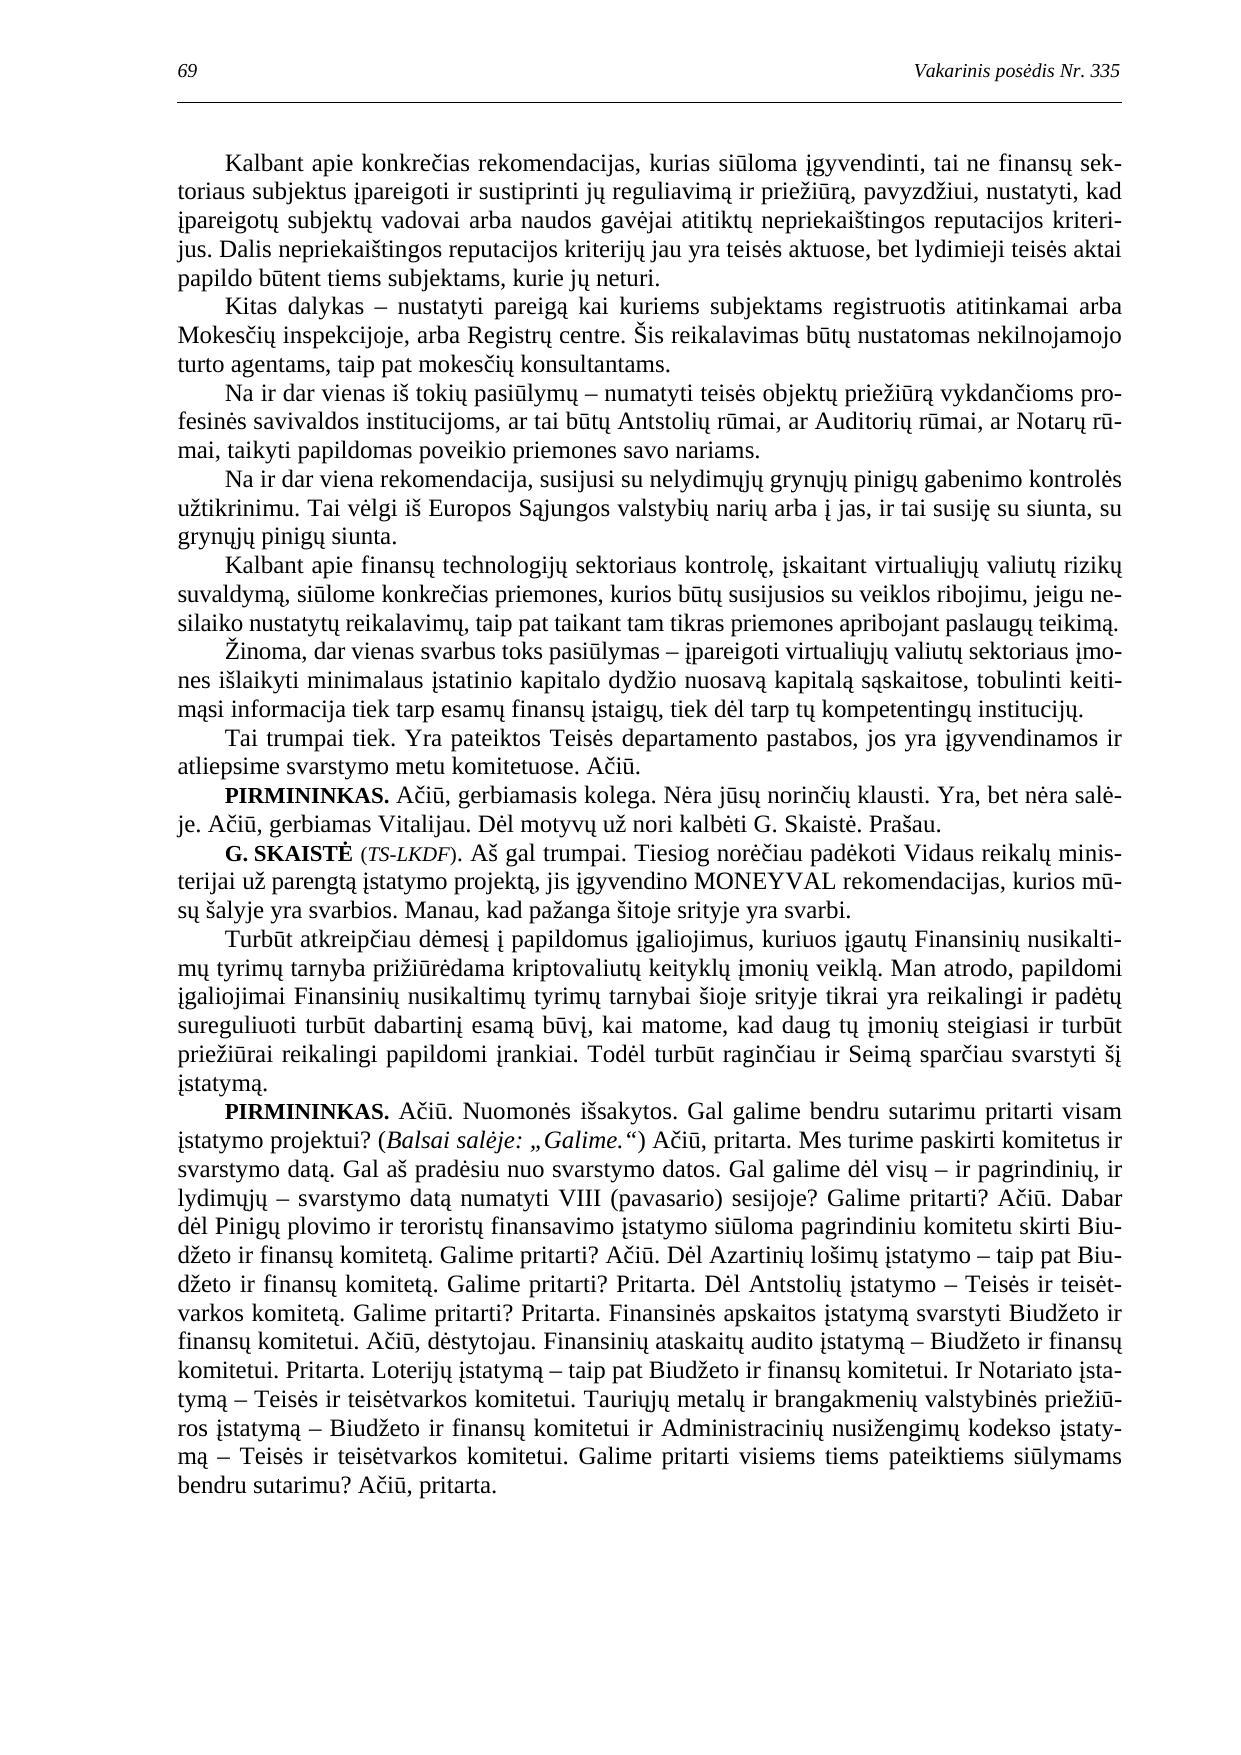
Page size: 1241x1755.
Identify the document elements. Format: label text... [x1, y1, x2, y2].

text PIRMININKAS. Ačiū, ger­bia­ma­sis ko­le­ga. Nė­ra jū­sų no­rin­čių klaus­ti. Yra, bet nė­ra sa­lė­je. Ačiū, ger­bia­mas Vi­ta­li­jau. Dėl mo­ty­vų už no­ri kal­bė­ti G. Skais­tė. Pra­šau. [177, 780, 1122, 838]
text G. SKAISTĖ (TS-LKDF). Aš gal trum­pai. Tie­siog no­rė­čiau pa­dė­ko­ti Vi­daus rei­ka­lų mi­nis­te­ri­jai už pa­reng­tą įsta­ty­mo pro­jek­tą, jis įgy­ven­di­no MONEYVAL re­ko­men­da­ci­jas, ku­rios mū­sų ša­ly­je yra svar­bios. Ma­nau, kad pa­žan­ga ši­to­je sri­ty­je yra svar­bi. [177, 838, 1122, 924]
text Kal­bant apie fi­nan­sų tech­no­lo­gi­jų sek­to­riaus kon­tro­lę, įskai­tant vir­tu­a­lių­jų va­liu­tų ri­zi­kų su­val­dy­mą, siū­lo­me kon­kre­čias prie­mo­nes, ku­rios bū­tų su­si­ju­sios su veik­los ri­bo­ji­mu, jei­gu ne­si­lai­ko nu­sta­ty­tų rei­ka­la­vi­mų, taip pat tai­kant tam tik­ras prie­mo­nes ap­ri­bo­jant pa­slau­gų tei­ki­mą. [177, 550, 1122, 636]
text Tur­būt at­kreip­čiau dė­me­sį į pa­pil­do­mus įga­lio­ji­mus, ku­riuos įgau­tų Fi­nan­si­nių nu­si­kal­ti­mų ty­ri­mų tar­ny­ba pri­žiū­rė­da­ma krip­to­va­liu­tų kei­tyk­lų įmo­nių veik­lą. Man at­ro­do, pa­pil­do­mi įga­lio­ji­mai Fi­nan­si­nių nu­si­kal­ti­mų ty­ri­mų tar­ny­bai šio­je sri­ty­je tik­rai yra rei­ka­lin­gi ir pa­dė­tų su­re­gu­liuo­ti tur­būt da­bar­ti­nį esa­mą bū­vį, kai ma­to­me, kad daug tų įmo­nių stei­gia­si ir tur­būt prie­žiū­rai rei­ka­lin­gi pa­pil­do­mi įran­kiai. To­dėl tur­būt ra­gin­čiau ir Sei­mą spar­čiau svars­ty­ti šį įsta­ty­mą. [177, 924, 1122, 1096]
text Na ir dar vie­nas iš to­kių pa­siū­ly­mų – nu­ma­ty­ti tei­sės ob­jek­tų prie­žiū­rą vyk­dan­čioms pro­fe­si­nės sa­vi­val­dos ins­ti­tu­ci­joms, ar tai bū­tų Ant­sto­lių rū­mai, ar Au­di­to­rių rū­mai, ar No­ta­rų rū­mai, tai­ky­ti pa­pil­do­mas po­vei­kio prie­mo­nes sa­vo na­riams. [177, 378, 1122, 464]
text Ži­no­ma, dar vie­nas svar­bus toks pa­siū­ly­mas – įpa­rei­go­ti vir­tu­a­lių­jų va­liu­tų sek­to­riaus įmo­nes iš­lai­ky­ti mi­ni­ma­laus įsta­ti­nio ka­pi­ta­lo dy­džio nuo­sa­vą ka­pi­ta­lą są­skai­to­se, to­bu­lin­ti kei­ti­mą­si in­for­ma­ci­ja tiek tarp esa­mų fi­nan­sų įstai­gų, tiek dėl tarp tų kom­pe­ten­tin­gų ins­ti­tu­ci­jų. [177, 636, 1122, 723]
text Tai trum­pai tiek. Yra pa­teik­tos Tei­sės de­par­ta­men­to pa­sta­bos, jos yra įgy­ven­di­na­mos ir at­liep­si­me svars­ty­mo me­tu ko­mi­te­tuo­se. Ačiū. [177, 723, 1122, 780]
text Kal­bant apie kon­kre­čias re­ko­men­da­ci­jas, ku­rias siū­lo­ma įgy­ven­din­ti, tai ne fi­nan­sų sek­to­riaus sub­jek­tus įpa­rei­go­ti ir su­stip­rin­ti jų re­gu­lia­vi­mą ir prie­žiū­rą, pa­vyz­džiui, nu­sta­ty­ti, kad įpa­rei­go­tų sub­jek­tų va­do­vai ar­ba nau­dos ga­vė­jai ati­tik­tų ne­pri­ekaiš­tin­gos re­pu­ta­ci­jos kri­te­ri­jus. Da­lis ne­pri­ekaiš­tin­gos re­pu­ta­ci­jos kri­te­ri­jų jau yra tei­sės ak­tuo­se, bet ly­di­mie­ji tei­sės ak­tai pa­pil­do bū­tent tiems sub­jek­tams, ku­rie jų ne­tu­ri. [177, 148, 1122, 291]
text Na ir dar vie­na re­ko­men­da­ci­ja, su­si­ju­si su ne­ly­di­mų­jų gry­nų­jų pi­ni­gų ga­be­ni­mo kon­tro­lės už­tik­ri­ni­mu. Tai vėl­gi iš Eu­ro­pos Są­jun­gos vals­ty­bių na­rių ar­ba į jas, ir tai su­si­ję su siun­ta, su gry­nų­jų pi­ni­gų siun­ta. [177, 464, 1122, 550]
text Ki­tas da­ly­kas – nu­sta­ty­ti pa­rei­gą kai ku­riems sub­jek­tams re­gist­ruo­tis ati­tin­ka­mai ar­ba Mo­kes­čių ins­pek­ci­jo­je, ar­ba Re­gist­rų cen­tre. Šis rei­ka­la­vi­mas bū­tų nu­sta­to­mas ne­kil­no­ja­mo­jo tur­to agen­tams, taip pat mo­kes­čių kon­sul­tan­tams. [177, 291, 1122, 378]
text PIRMININKAS. Ačiū. Nuo­mo­nės iš­sa­ky­tos. Gal ga­li­me ben­dru su­ta­ri­mu pri­tar­ti vi­sam įsta­ty­mo pro­jek­tui? (Bal­sai sa­lė­je: „Ga­li­me.“) Ačiū, pri­tar­ta. Mes tu­ri­me pa­skir­ti ko­mi­te­tus ir svars­ty­mo da­tą. Gal aš pra­dė­siu nuo svars­ty­mo da­tos. Gal ga­li­me dėl vi­sų – ir pa­grin­di­nių, ir ly­di­mų­jų – svars­ty­mo da­tą nu­ma­ty­ti VIII (pa­va­sa­rio) se­si­jo­je? Ga­li­me pri­tar­ti? Ačiū. Da­bar dėl Pi­ni­gų plo­vi­mo ir te­ro­ris­tų fi­nan­sa­vi­mo įsta­ty­mo siū­lo­ma pa­grin­di­niu ko­mi­te­tu skir­ti Biu­dže­to ir fi­nan­sų ko­mi­te­tą. Ga­li­me pri­tar­ti? Ačiū. Dėl Azar­ti­nių lo­ši­mų įsta­ty­mo – taip pat Biu­dže­to ir fi­nan­sų ko­mi­te­tą. Ga­li­me pri­tar­ti? Pri­tar­ta. Dėl Ant­sto­lių įsta­ty­mo – Tei­sės ir tei­sėt­var­kos ko­mi­te­tą. Ga­li­me pri­tar­ti? Pri­tar­ta. Fi­nan­si­nės ap­skai­tos įsta­ty­mą svars­ty­ti Biu­dže­to ir fi­nan­sų ko­mi­te­tui. Ačiū, dės­ty­to­jau. Fi­nan­si­nių ata­skai­tų au­di­to įsta­ty­mą – Biu­dže­to ir fi­nan­sų ko­mi­te­tui. Pri­tar­ta. Lo­te­ri­jų įsta­ty­mą – taip pat Biu­dže­to ir fi­nan­sų ko­mi­te­tui. Ir No­ta­ria­to įsta­ty­mą – Tei­sės ir tei­sėt­var­kos ko­mi­te­tui. Tau­rių­jų me­ta­lų ir bran­gak­me­nių vals­ty­bi­nės prie­žiū­ros įsta­ty­mą – Biu­dže­to ir fi­nan­sų ko­mi­te­tui ir Ad­mi­nist­ra­ci­nių nu­si­žen­gi­mų ko­dek­so įsta­ty­mą – Tei­sės ir tei­sėt­var­kos ko­mi­te­tui. Ga­li­me pri­tar­ti vi­siems tiems pa­teik­tiems siū­ly­mams ben­dru su­ta­ri­mu? Ačiū, pri­tar­ta. [177, 1096, 1122, 1499]
